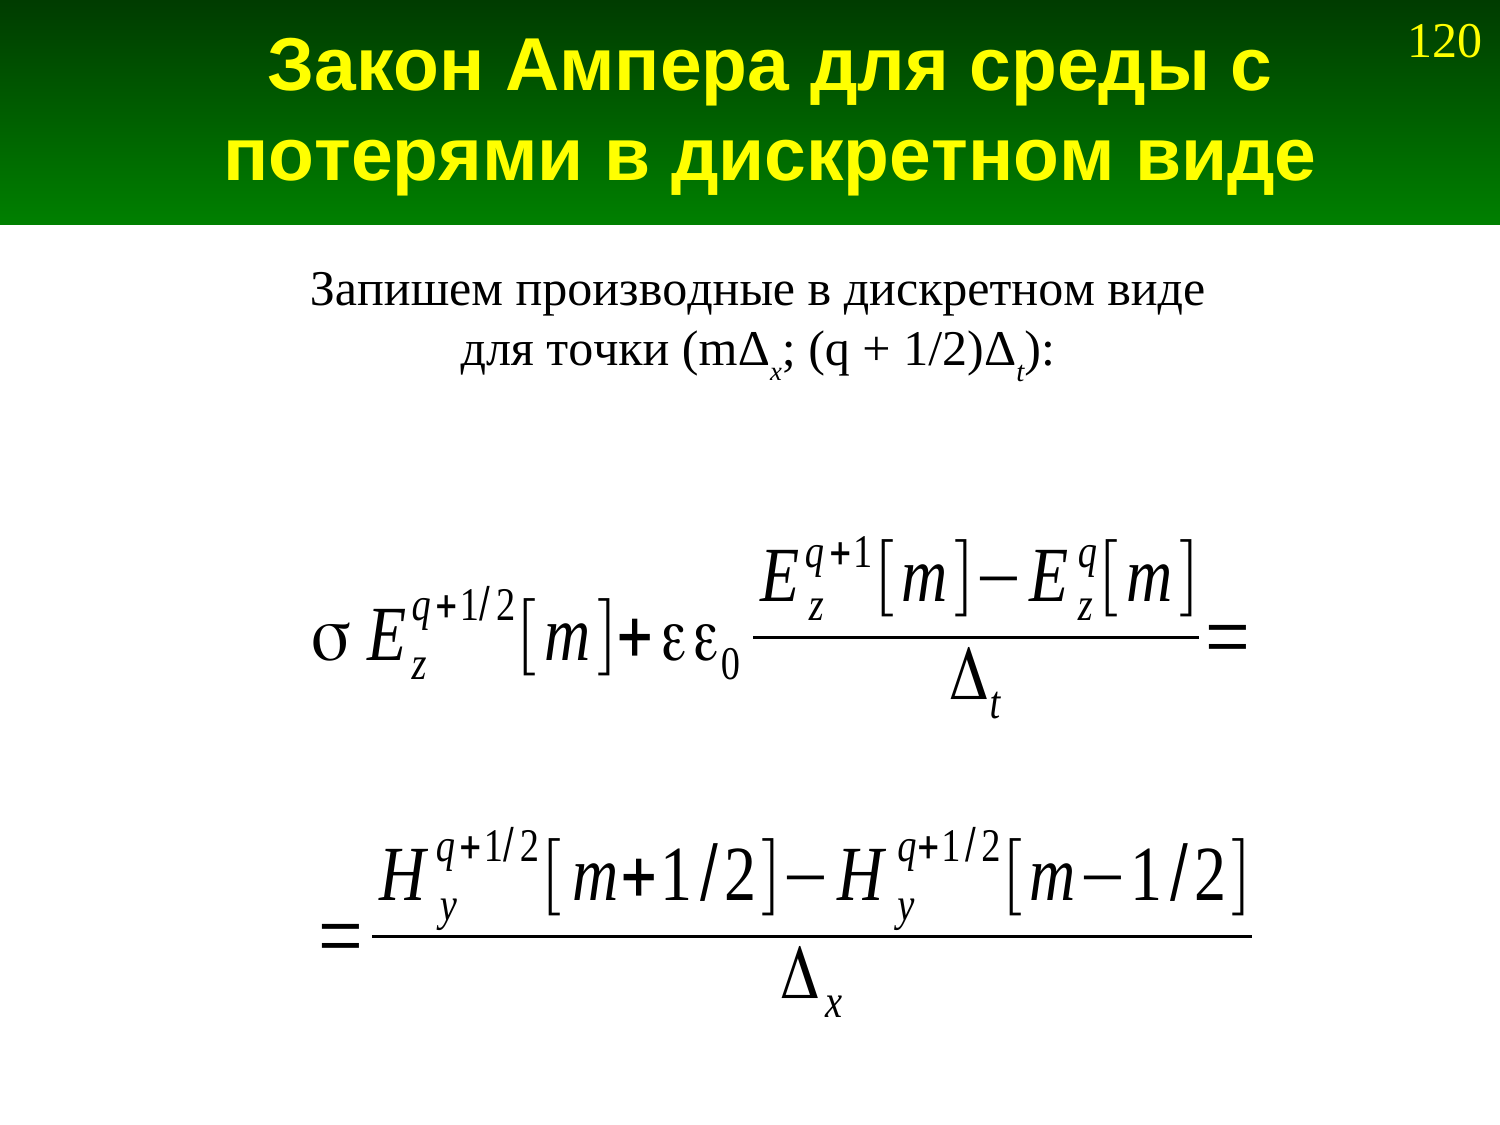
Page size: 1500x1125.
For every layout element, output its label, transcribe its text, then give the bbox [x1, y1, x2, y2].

chart [295, 522, 1272, 1025]
text_box Запишем производные в дискретном виде для точки (mΔx; (q + 1/2)Δt): [295, 248, 1231, 396]
title Закон Ампера для среды с потерями в дискретном виде [100, 7, 1441, 204]
